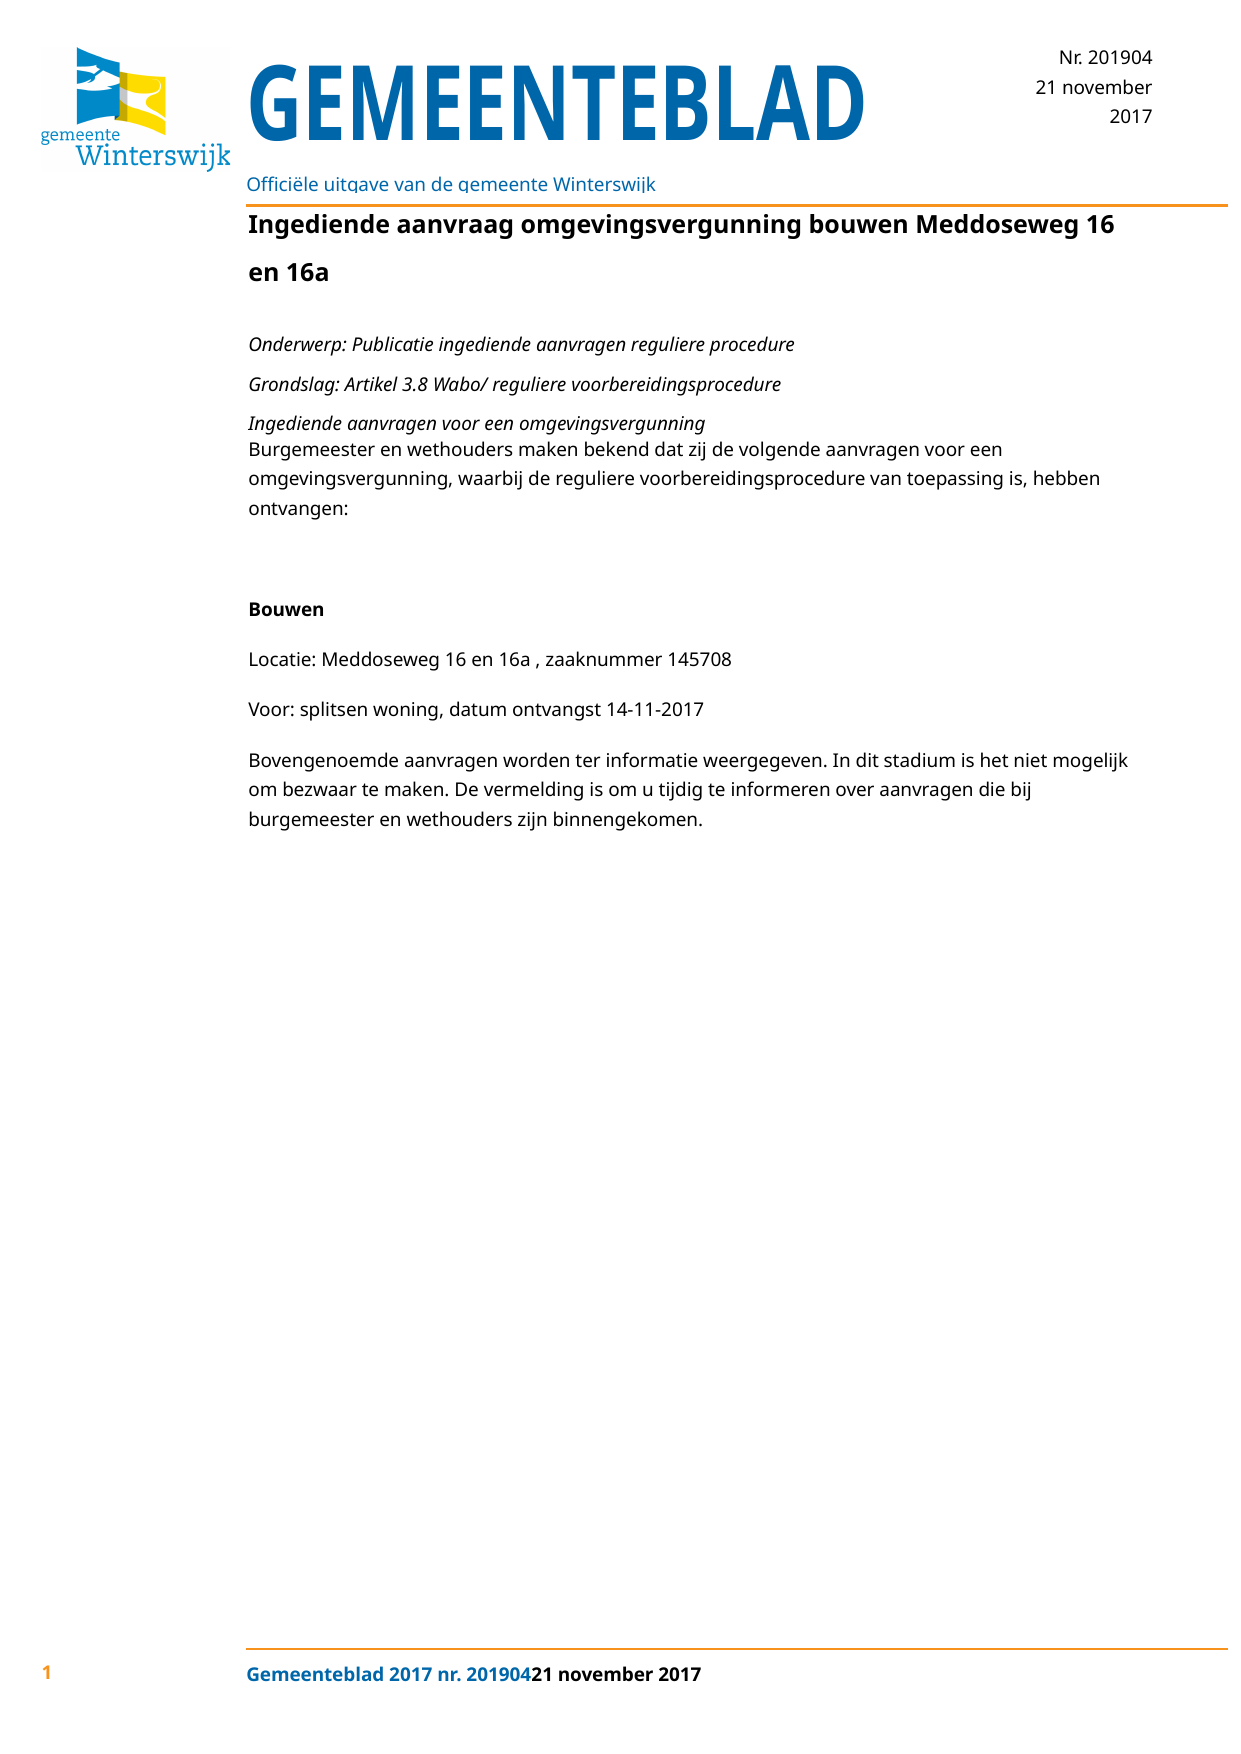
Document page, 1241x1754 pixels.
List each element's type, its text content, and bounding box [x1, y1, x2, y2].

text Locatie: Meddoseweg 16 en 16a , zaaknummer 145708 [248, 646, 1152, 672]
picture [41, 47, 231, 172]
text Voor: splitsen woning, datum ontvangst 14-11-2017 [248, 697, 1152, 722]
text Ingediende aanvraag omgevingsvergunning bouwen Meddoseweg 16 en 16a [248, 207, 1152, 288]
text Grondslag: Artikel 3.8 Wabo/ reguliere voorbereidingsprocedure [248, 371, 1152, 396]
text Burgemeester en wethouders maken bekend dat zij de volgende aanvragen voor een omgevingsvergunning, waarbij de reguliere voorbereidingsprocedure van toepassing is, hebben ontvangen: [248, 436, 1152, 521]
picture [225, 153, 231, 162]
text Ingediende aanvragen voor een omgevingsvergunning [248, 410, 1152, 436]
text Bovengenoemde aanvragen worden ter informatie weergegeven. In dit stadium is het niet mogelijk om bezwaar te maken. De vermelding is om u tijdig te informeren over aanvragen die bij burgemeester en wethouders zijn binnengekomen. [248, 747, 1152, 832]
text Bouwen [248, 596, 1152, 621]
text Onderwerp: Publicatie ingediende aanvragen reguliere procedure [248, 331, 1152, 357]
